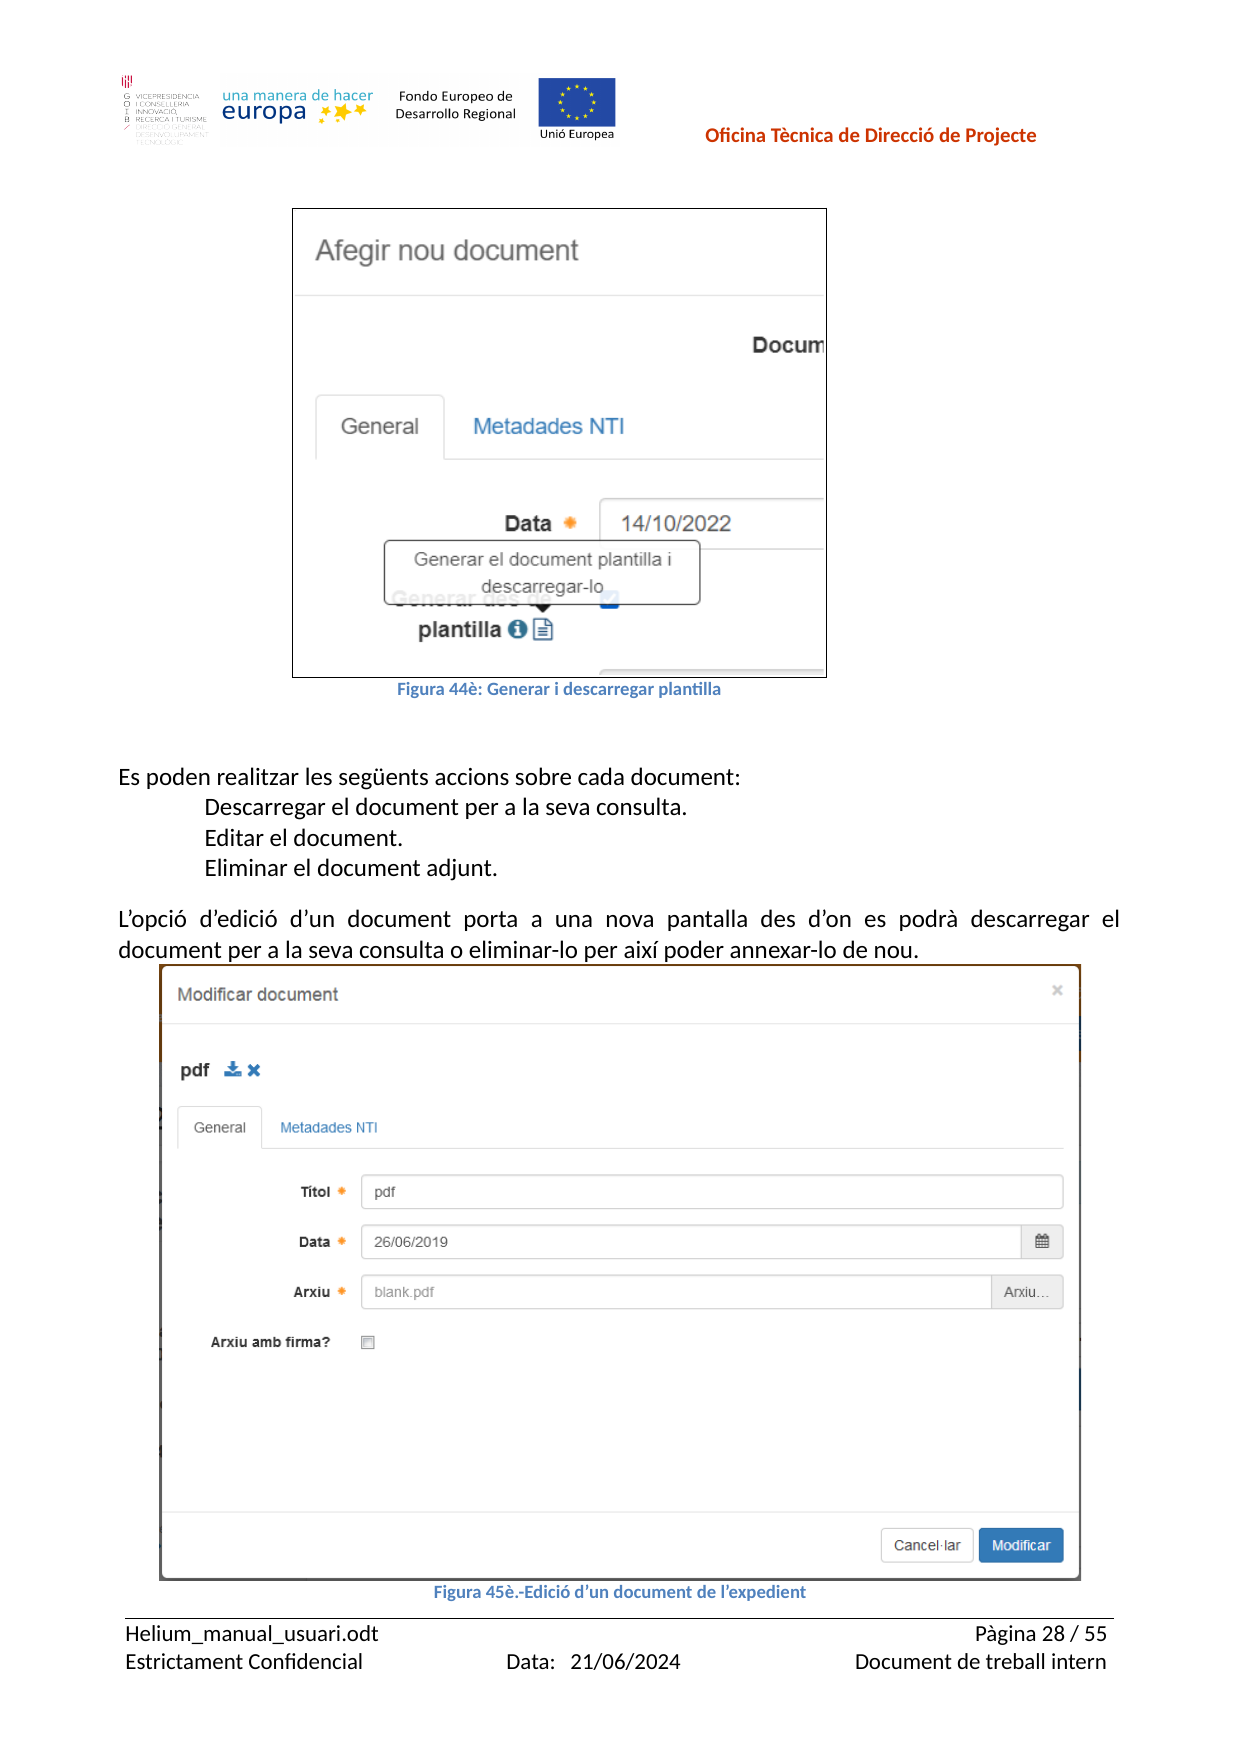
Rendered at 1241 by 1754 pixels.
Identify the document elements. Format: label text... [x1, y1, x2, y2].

list Descarregar el document per a la seva consulta. [193, 791, 1122, 822]
text Es poden realitzar les següents accions sobre cada document: [118, 761, 1122, 791]
text L’opció d’edició d’un document porta a una nova pantalla des d’on es podrà descarregar el document per a la seva consulta o eliminar-lo per així poder annexar-lo de nou. [118, 903, 1122, 964]
text Figura 45è.-Edició d’un document de l’expedient [118, 1581, 1122, 1603]
picture [219, 73, 621, 147]
picture [118, 73, 213, 147]
text Figura 44è: Generar i descarregar plantilla [225, 208, 894, 700]
list Editar el document. [193, 822, 1122, 852]
list Eliminar el document adjunt. [193, 852, 1122, 883]
picture [159, 964, 1082, 1581]
